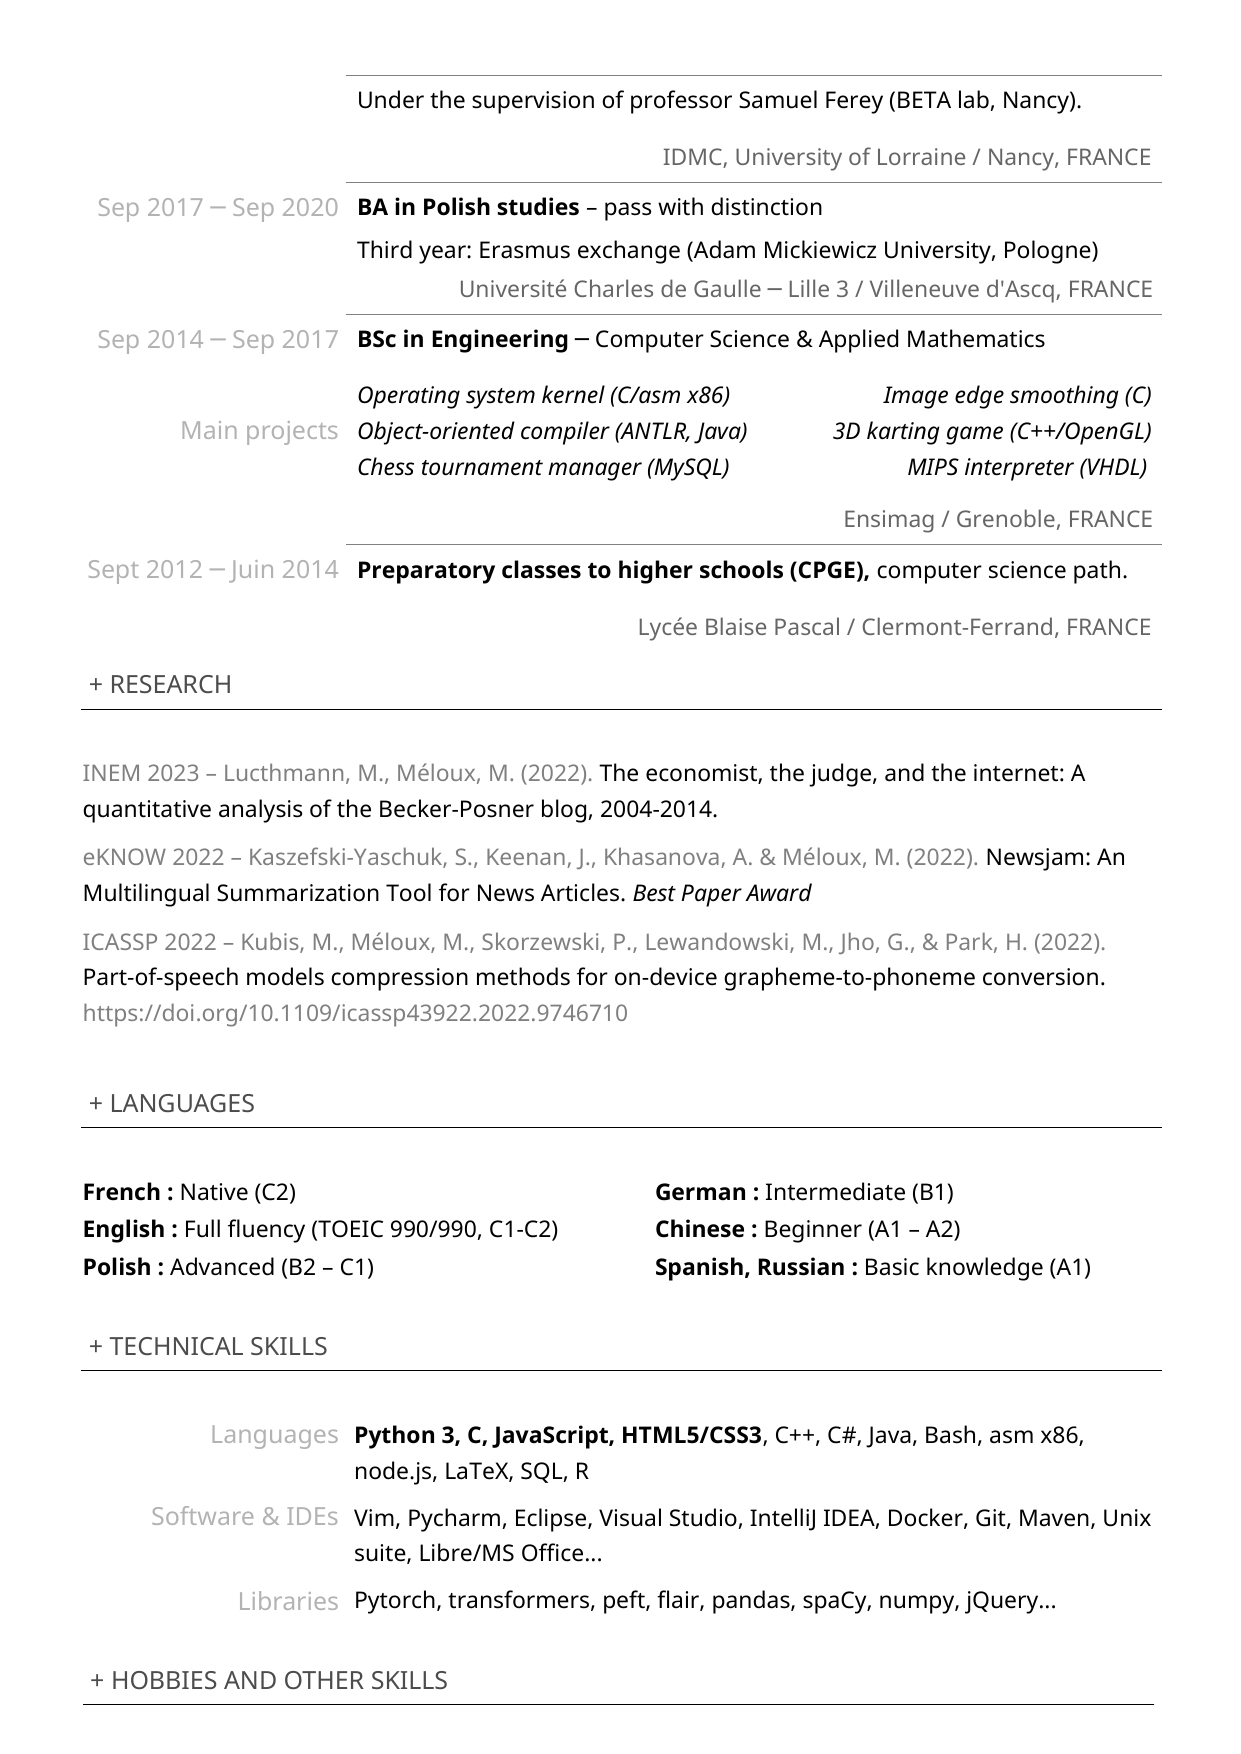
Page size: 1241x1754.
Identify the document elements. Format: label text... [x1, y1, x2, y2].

table_cell Sep 2017 ─ Sep 2020 [75, 182, 346, 313]
table_cell [75, 1135, 1162, 1169]
table_cell Python 3, C, JavaScript, HTML5/CSS3, C++, C#, Java, Bash, asm x86, node.js, LaTeX, SQL, R [346, 1412, 1162, 1494]
table_cell [75, 1282, 1162, 1313]
table_cell [75, 1378, 1162, 1412]
table_header Image edge smoothing (C) 3D karting game (C++/OpenGL) MIPS interpreter (VHDL) [810, 371, 1159, 500]
table_cell Sept 2012 ─ Juin 2014 [75, 544, 346, 652]
table_cell + TECHNICAL SKILLS [75, 1313, 1162, 1377]
table_cell French : Native (C2) English : Full fluency (TOEIC 990/990, C1-C2) Polish : Advanced (B2 – C1) [75, 1169, 647, 1282]
table_cell Vim, Pycharm, Eclipse, Visual Studio, IntelliJ IDEA, Docker, Git, Maven, Unix suite, Libre/MS Office... [346, 1494, 1162, 1576]
table_cell INEM 2023 – Lucthmann, M., Méloux, M. (2022). The economist, the judge, and the internet: A quantitative analysis of the Becker-Posner blog, 2004-2014. eKNOW 2022 – Kaszefski-Yaschuk, S., Keenan, J., Khasanova, A. & Méloux, M. (2022). Newsjam: An Multilingual Summarization Tool for News Articles. Best Paper Award ICASSP 2022 – Kubis, M., Méloux, M., Skorzewski, P., Lewandowski, M., Jho, G., & Park, H. (2022). Part-of-speech models compression methods for on-device grapheme-to-phoneme conversion. https://doi.org/10.1109/icassp43922.2022.9746710 [75, 751, 1162, 1070]
table_cell [75, 716, 1162, 751]
table_cell [75, 75, 346, 182]
table_header Operating system kernel (C/asm x86) Object-oriented compiler (ANTLR, Java) Chess tournament manager (MySQL) [349, 371, 810, 500]
table_cell + LANGUAGES [75, 1070, 1162, 1134]
table_cell Sep 2014 ─ Sep 2017 Main projects [75, 314, 346, 544]
table_cell + RESEARCH [75, 652, 1162, 716]
table_cell Preparatory classes to higher schools (CPGE), computer science path. Lycée Blaise Pascal / Clermont-Ferrand, FRANCE [346, 545, 1162, 652]
table_cell German : Intermediate (B1) Chinese : Beginner (A1 – A2) Spanish, Russian : Basic knowledge (A1) [647, 1169, 1162, 1282]
table_cell BSc in Engineering ─ Computer Science & Applied Mathematics Ensimag / Grenoble, FRANCE [346, 315, 1162, 544]
table_cell BA in Polish studies – pass with distinction Third year: Erasmus exchange (Adam Mickiewicz University, Pologne) Université Charles de Gaulle ─ Lille 3 / Villeneuve d'Ascq, FRANCE [346, 183, 1162, 313]
table_cell Software & IDEs [75, 1494, 346, 1576]
table_cell + HOBBIES AND OTHER SKILLS [75, 1648, 1162, 1704]
table_cell Pytorch, transformers, peft, flair, pandas, spaCy, numpy, jQuery... [346, 1576, 1162, 1647]
table_cell Languages [75, 1412, 346, 1494]
table_cell Libraries [75, 1576, 346, 1647]
table_cell Under the supervision of professor Samuel Ferey (BETA lab, Nancy). IDMC, University of Lorraine / Nancy, FRANCE [346, 76, 1162, 182]
